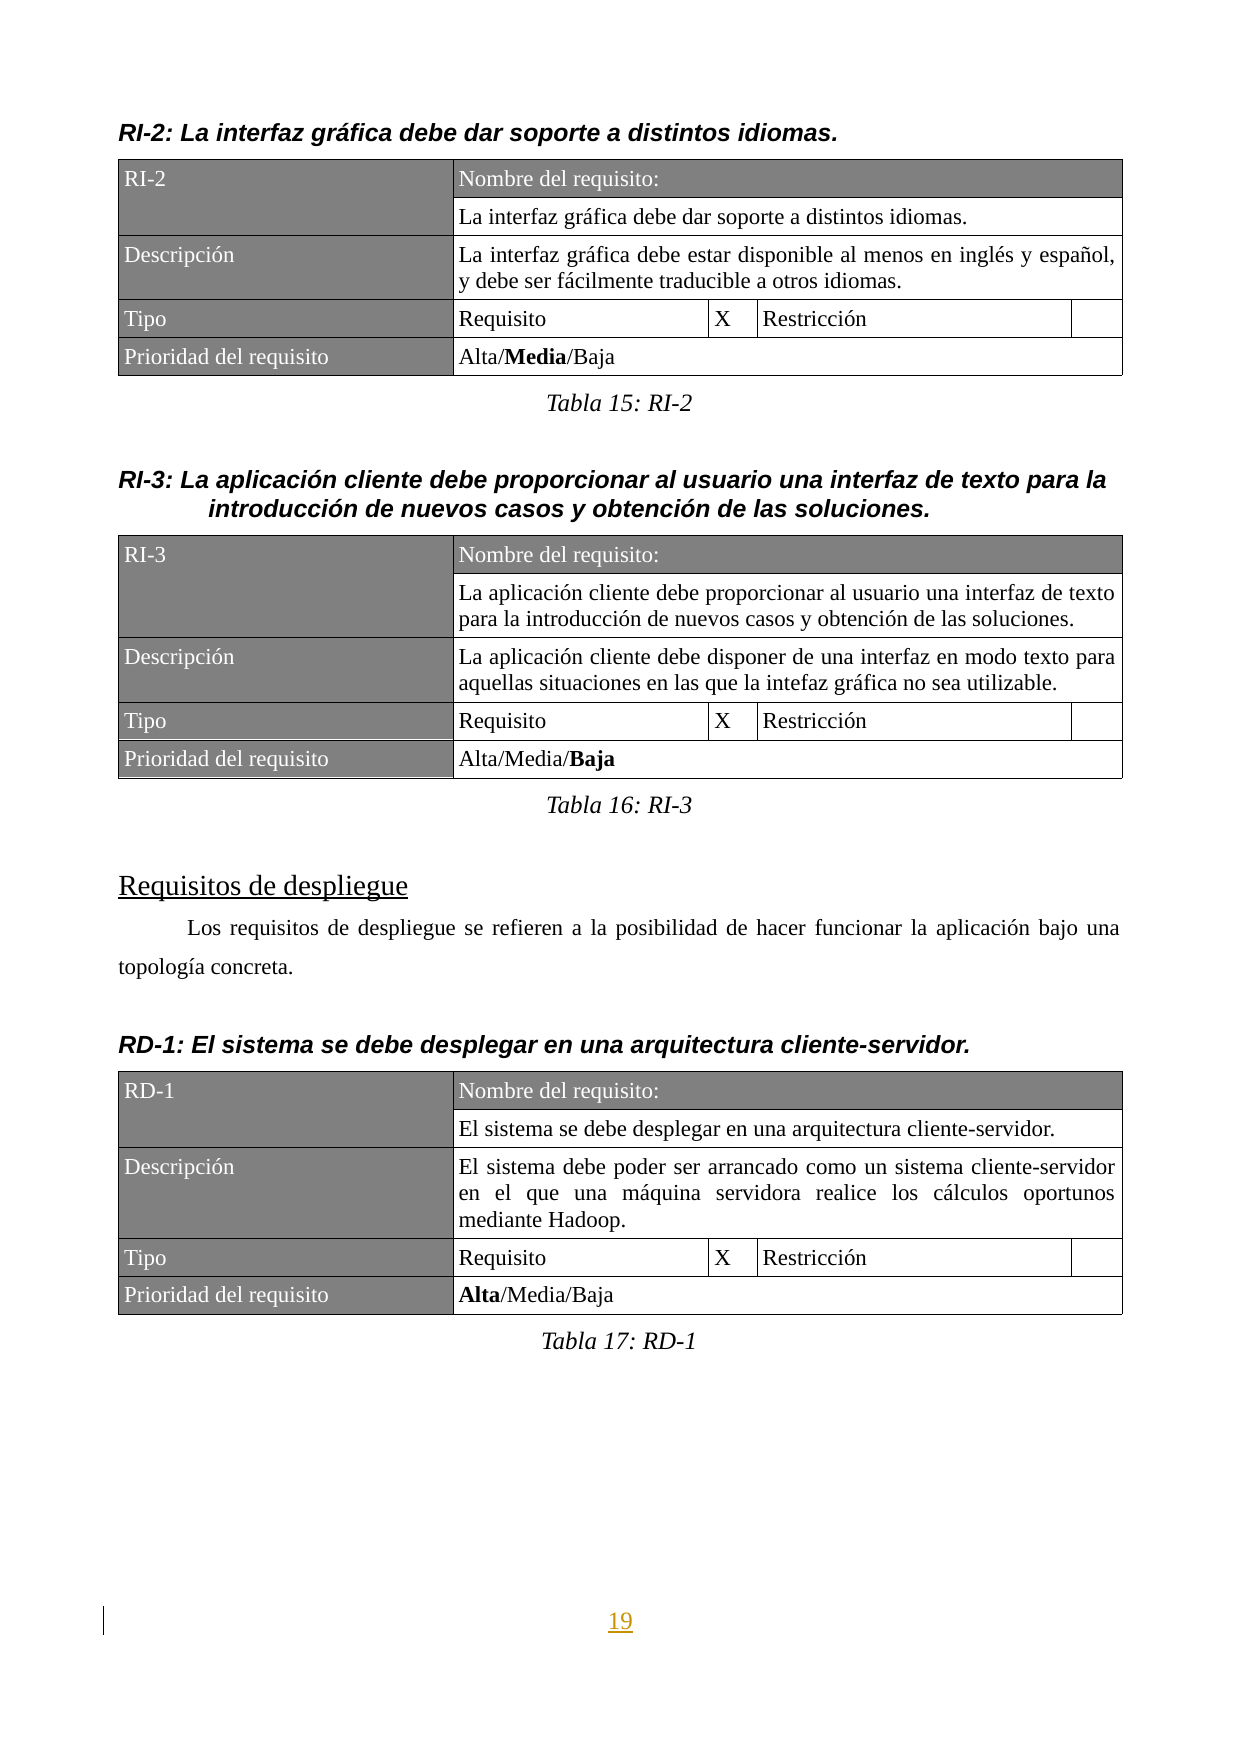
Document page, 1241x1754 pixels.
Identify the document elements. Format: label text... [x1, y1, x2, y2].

table_cell Requisito [454, 1239, 708, 1276]
text Tabla 16: RI-3 [118, 790, 1122, 819]
table_cell [1072, 1239, 1122, 1276]
table_cell Prioridad del requisito [119, 338, 453, 375]
text Tabla 17: RD-1 [118, 1326, 1122, 1355]
subtitle RD-1: El sistema se debe desplegar en una arquitectura cliente-servidor. [118, 1030, 1122, 1059]
table_header RI-3 [119, 536, 453, 637]
table_cell La interfaz gráfica debe estar disponible al menos en inglés y español, y debe ser fácilmente traducible a otros idiomas. [454, 236, 1122, 299]
table_cell Tipo [119, 703, 453, 739]
table_cell La interfaz gráfica debe dar soporte a distintos idiomas. [454, 198, 1122, 235]
table_cell Restricción [758, 1239, 1071, 1276]
table_cell Descripción [119, 236, 453, 299]
table_cell Tipo [119, 300, 453, 337]
table_cell [1072, 300, 1122, 337]
table_cell Descripción [119, 638, 453, 702]
subtitle RI-3: La aplicación cliente debe proporcionar al usuario una interfaz de texto para la introducción de nuevos casos y obtención de las soluciones. [118, 466, 1122, 523]
table_cell Restricción [758, 703, 1071, 739]
table_cell El sistema debe poder ser arrancado como un sistema cliente-servidor en el que una máquina servidora realice los cálculos oportunos mediante Hadoop. [454, 1148, 1122, 1238]
table_cell Restricción [758, 300, 1071, 337]
table_cell Descripción [119, 1148, 453, 1238]
text Los requisitos de despliegue se refieren a la posibilidad de hacer funcionar la aplicación bajo una topología concreta. [118, 914, 1122, 980]
subtitle RI-2: La interfaz gráfica debe dar soporte a distintos idiomas. [118, 118, 1122, 147]
table_cell Alta/Media/Baja [454, 741, 1122, 777]
table_cell [1072, 703, 1122, 739]
table_cell Prioridad del requisito [119, 1277, 453, 1314]
table_cell Prioridad del requisito [119, 741, 453, 777]
table_cell La aplicación cliente debe proporcionar al usuario una interfaz de texto para la introducción de nuevos casos y obtención de las soluciones. [454, 574, 1122, 637]
subtitle Requisitos de despliegue [118, 868, 1122, 901]
table_header RD-1 [119, 1072, 453, 1147]
table_cell X [709, 300, 757, 337]
table_cell Requisito [454, 300, 708, 337]
table_cell Requisito [454, 703, 708, 739]
table_header Nombre del requisito: [454, 160, 1122, 197]
table_header RI-2 [119, 160, 453, 235]
table_cell X [709, 1239, 757, 1276]
table_cell Tipo [119, 1239, 453, 1276]
text Tabla 15: RI-2 [118, 388, 1122, 416]
table_cell Alta/Media/Baja [454, 1277, 1122, 1314]
table_cell El sistema se debe desplegar en una arquitectura cliente-servidor. [454, 1110, 1122, 1147]
table_header Nombre del requisito: [454, 1072, 1122, 1109]
table_cell Alta/Media/Baja [454, 338, 1122, 375]
table_cell X [709, 703, 757, 739]
table_header Nombre del requisito: [454, 536, 1122, 573]
table_cell La aplicación cliente debe disponer de una interfaz en modo texto para aquellas situaciones en las que la intefaz gráfica no sea utilizable. [454, 638, 1122, 702]
